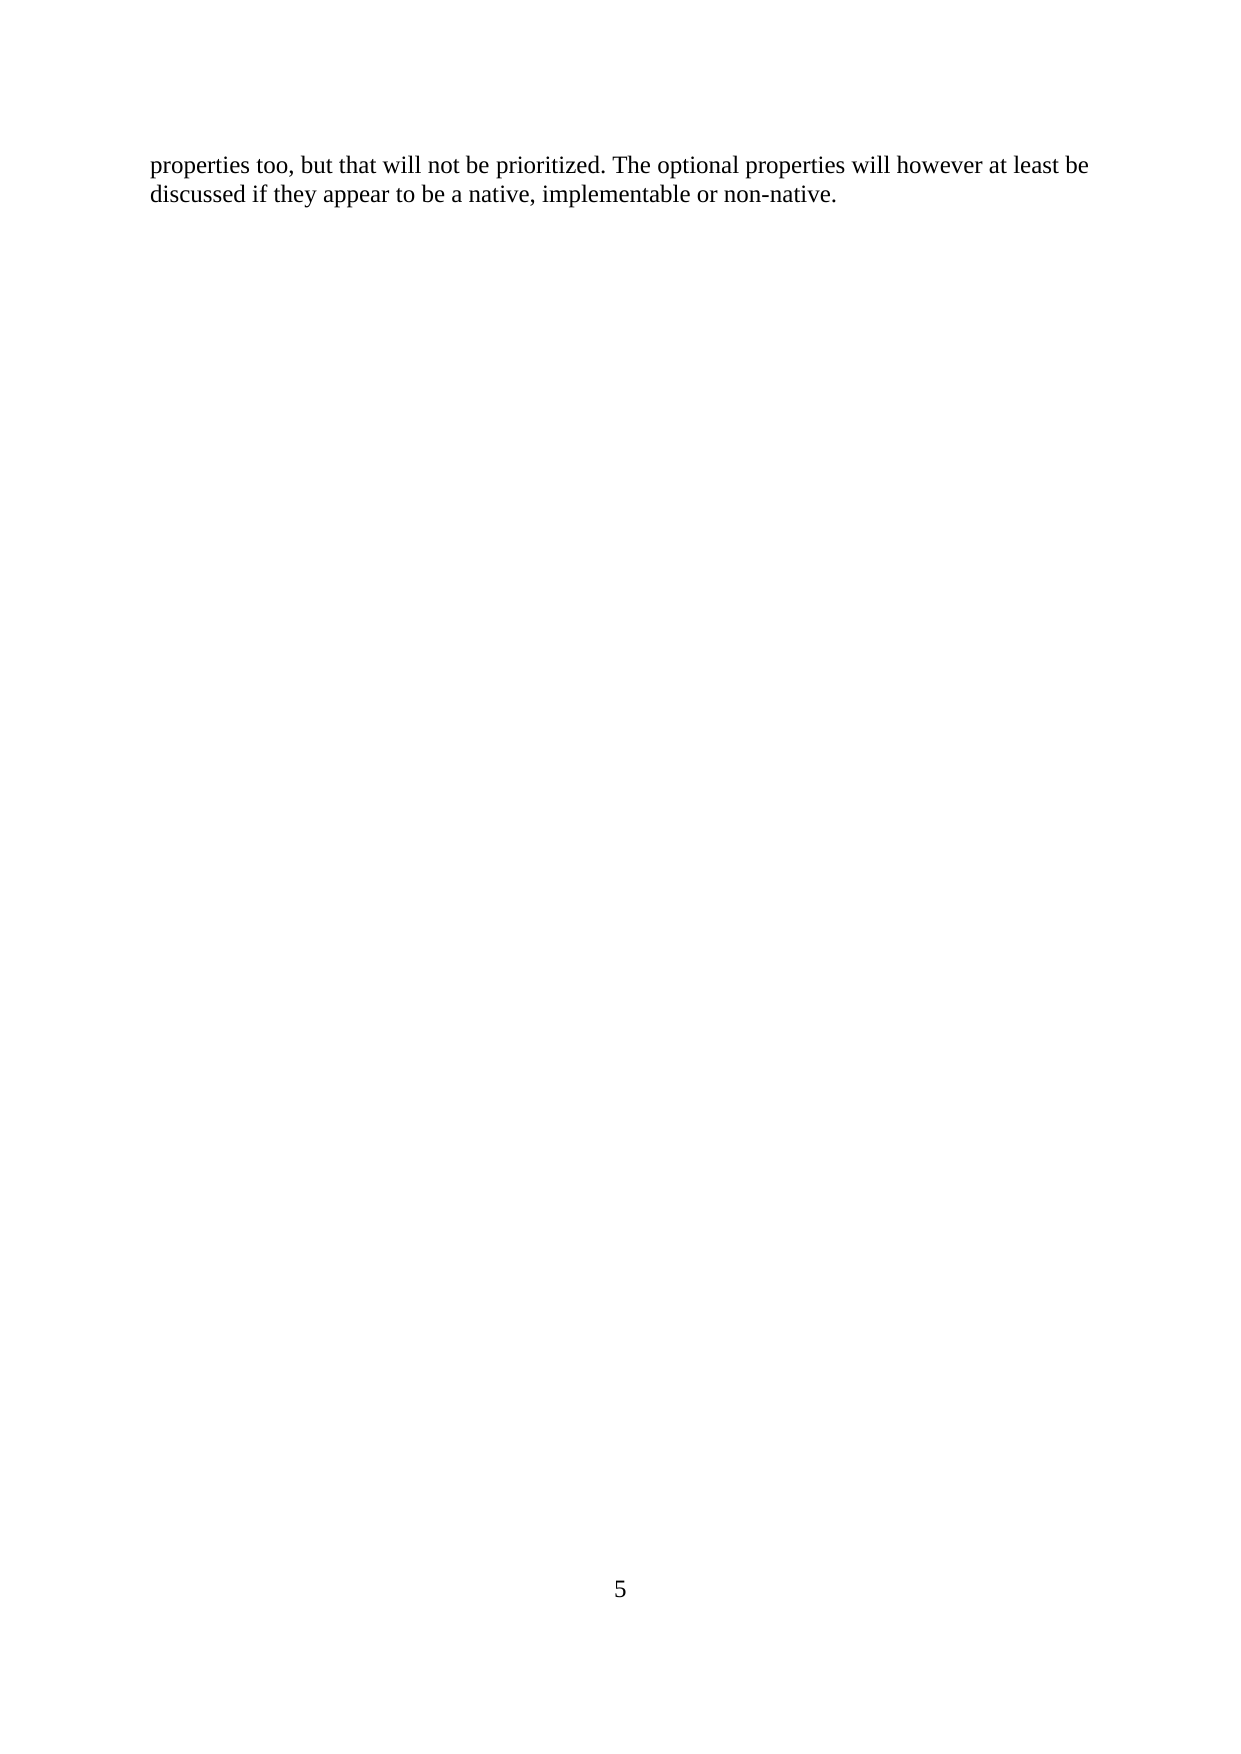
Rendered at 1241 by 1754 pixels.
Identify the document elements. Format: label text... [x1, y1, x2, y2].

text properties too, but that will not be prioritized. The optional properties will however at least be discussed if they appear to be a native, implementable or non-native. [150, 150, 1090, 207]
